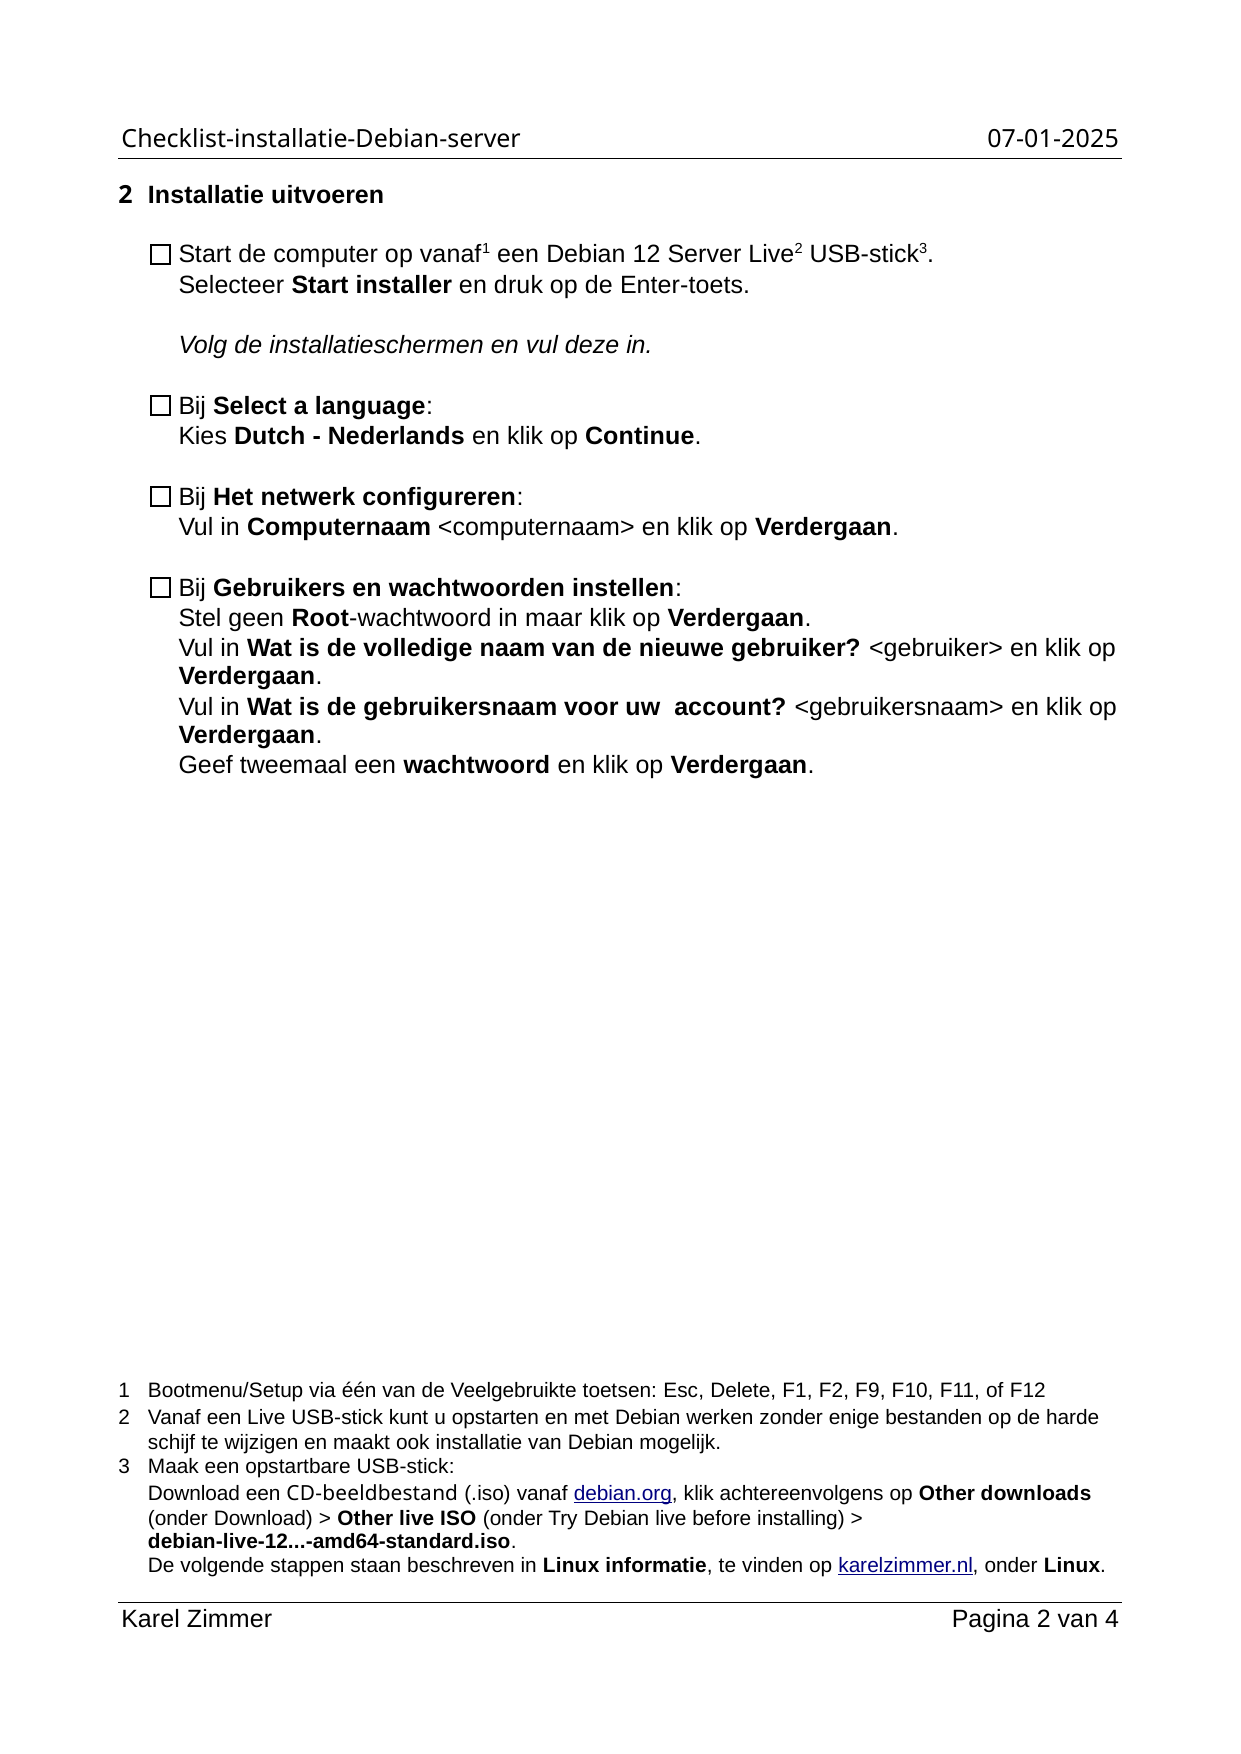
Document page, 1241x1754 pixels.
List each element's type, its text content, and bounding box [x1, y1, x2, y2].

table_cell [142, 750, 177, 780]
table_cell [142, 512, 177, 542]
table_cell Vul in Computernaam <computernaam> en klik op Verdergaan. [177, 512, 1122, 542]
table_cell Bij Select a language: [177, 391, 1122, 421]
table_header Start de computer op vanaf een Debian 12 Server Live USB-stick. [177, 239, 1122, 269]
table_cell [142, 542, 177, 572]
table_cell [177, 451, 1122, 482]
table_cell [142, 300, 177, 330]
table_cell Geef tweemaal een wachtwoord en klik op Verdergaan. [177, 750, 1122, 780]
table_cell [118, 542, 142, 572]
table_cell [142, 451, 177, 482]
table_cell [142, 633, 177, 691]
table_cell [118, 750, 142, 780]
table_cell [142, 421, 177, 451]
table_cell [142, 360, 177, 391]
table_cell [118, 300, 142, 330]
table_cell Vul in Wat is de gebruikersnaam voor uw account? <gebruikersnaam> en klik op Verdergaan. [177, 691, 1122, 750]
table_cell [142, 391, 177, 421]
table_cell [142, 269, 177, 300]
table_cell Kies Dutch - Nederlands en klik op Continue. [177, 421, 1122, 451]
table_cell [118, 451, 142, 482]
table_cell [118, 330, 142, 360]
list Installatie uitvoeren [118, 177, 1122, 211]
table_cell [118, 573, 142, 603]
table_header [118, 239, 142, 269]
table_header [142, 239, 177, 269]
table_cell Volg de installatieschermen en vul deze in. [177, 330, 1122, 360]
table_cell [142, 330, 177, 360]
table_cell Bij Het netwerk configureren: [177, 482, 1122, 512]
table_cell [118, 360, 142, 391]
table_cell [177, 542, 1122, 572]
table_cell [177, 360, 1122, 391]
table_cell [177, 300, 1122, 330]
table_cell [118, 512, 142, 542]
table_cell [118, 603, 142, 633]
table_cell Vul in Wat is de volledige naam van de nieuwe gebruiker? <gebruiker> en klik op Verdergaan. [177, 633, 1122, 691]
table_cell Bij Gebruikers en wachtwoorden instellen: [177, 573, 1122, 603]
table_cell [118, 391, 142, 421]
table_cell Selecteer Start installer en druk op de Enter-toets. [177, 269, 1122, 300]
table_cell [142, 691, 177, 750]
table_cell [118, 633, 142, 691]
table_cell [142, 603, 177, 633]
table_cell [142, 482, 177, 512]
table_cell [142, 573, 177, 603]
table_cell [118, 691, 142, 750]
table_cell [118, 482, 142, 512]
table_cell [118, 269, 142, 300]
table_cell [118, 421, 142, 451]
table_cell Stel geen Root-wachtwoord in maar klik op Verdergaan. [177, 603, 1122, 633]
